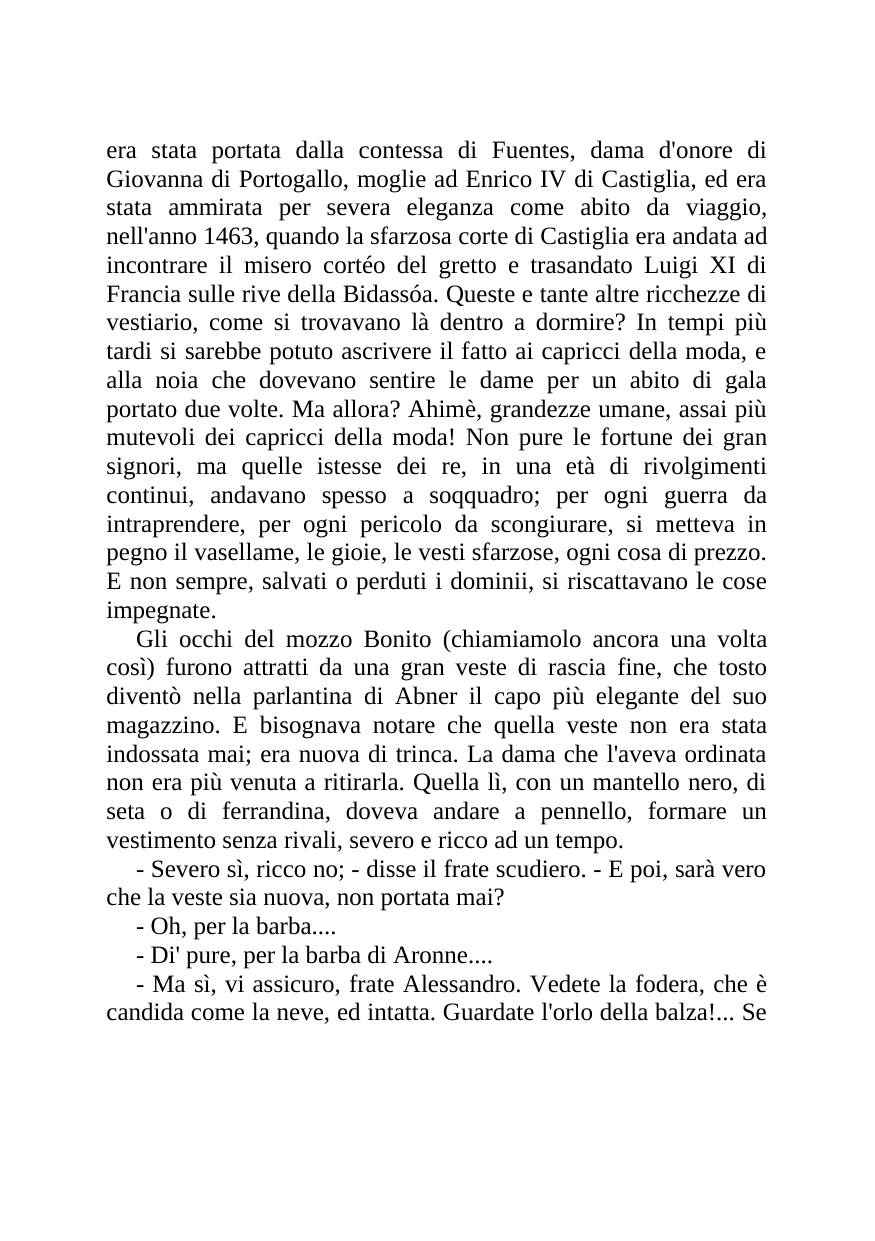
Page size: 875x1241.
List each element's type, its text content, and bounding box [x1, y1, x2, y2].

text Gli occhi del mozzo Bonito (chiamiamolo ancora una volta così) furono attratti da una gran veste di rascia fine, che tosto diventò nella parlantina di Abner il capo più elegante del suo magazzino. E bisognava notare che quella veste non era stata indossata mai; era nuova di trinca. La dama che l'aveva ordinata non era più venuta a ritirarla. Quella lì, con un mantello nero, di seta o di ferrandina, doveva andare a pennello, formare un vestimento senza rivali, severo e ricco ad un tempo. [106, 624, 768, 854]
text - Severo sì, ricco no; - disse il frate scudiero. - E poi, sarà vero che la veste sia nuova, non portata mai? [106, 854, 768, 911]
text - Ma sì, vi assicuro, frate Alessandro. Vedete la fodera, che è candida come la neve, ed intatta. Guardate l'orlo della balza!... Se [106, 969, 768, 1026]
text - Di' pure, per la barba di Aronne.... [106, 940, 768, 969]
text era stata portata dalla contessa di Fuentes, dama d'onore di Giovanna di Portogallo, moglie ad Enrico IV di Castiglia, ed era stata ammirata per severa eleganza come abito da viaggio, nell'anno 1463, quando la sfarzosa corte di Castiglia era andata ad incontrare il misero cortéo del gretto e trasandato Luigi XI di Francia sulle rive della Bidassóa. Queste e tante altre ricchezze di vestiario, come si trovavano là dentro a dormire? In tempi più tardi si sarebbe potuto ascrivere il fatto ai capricci della moda, e alla noia che dovevano sentire le dame per un abito di gala portato due volte. Ma allora? Ahimè, grandezze umane, assai più mutevoli dei capricci della moda! Non pure le fortune dei gran signori, ma quelle istesse dei re, in una età di rivolgimenti continui, andavano spesso a soqquadro; per ogni guerra da intraprendere, per ogni pericolo da scongiurare, si metteva in pegno il vasellame, le gioie, le vesti sfarzose, ogni cosa di prezzo. E non sempre, salvati o perduti i dominii, si riscattavano le cose impegnate. [106, 135, 768, 624]
text - Oh, per la barba.... [106, 911, 768, 940]
